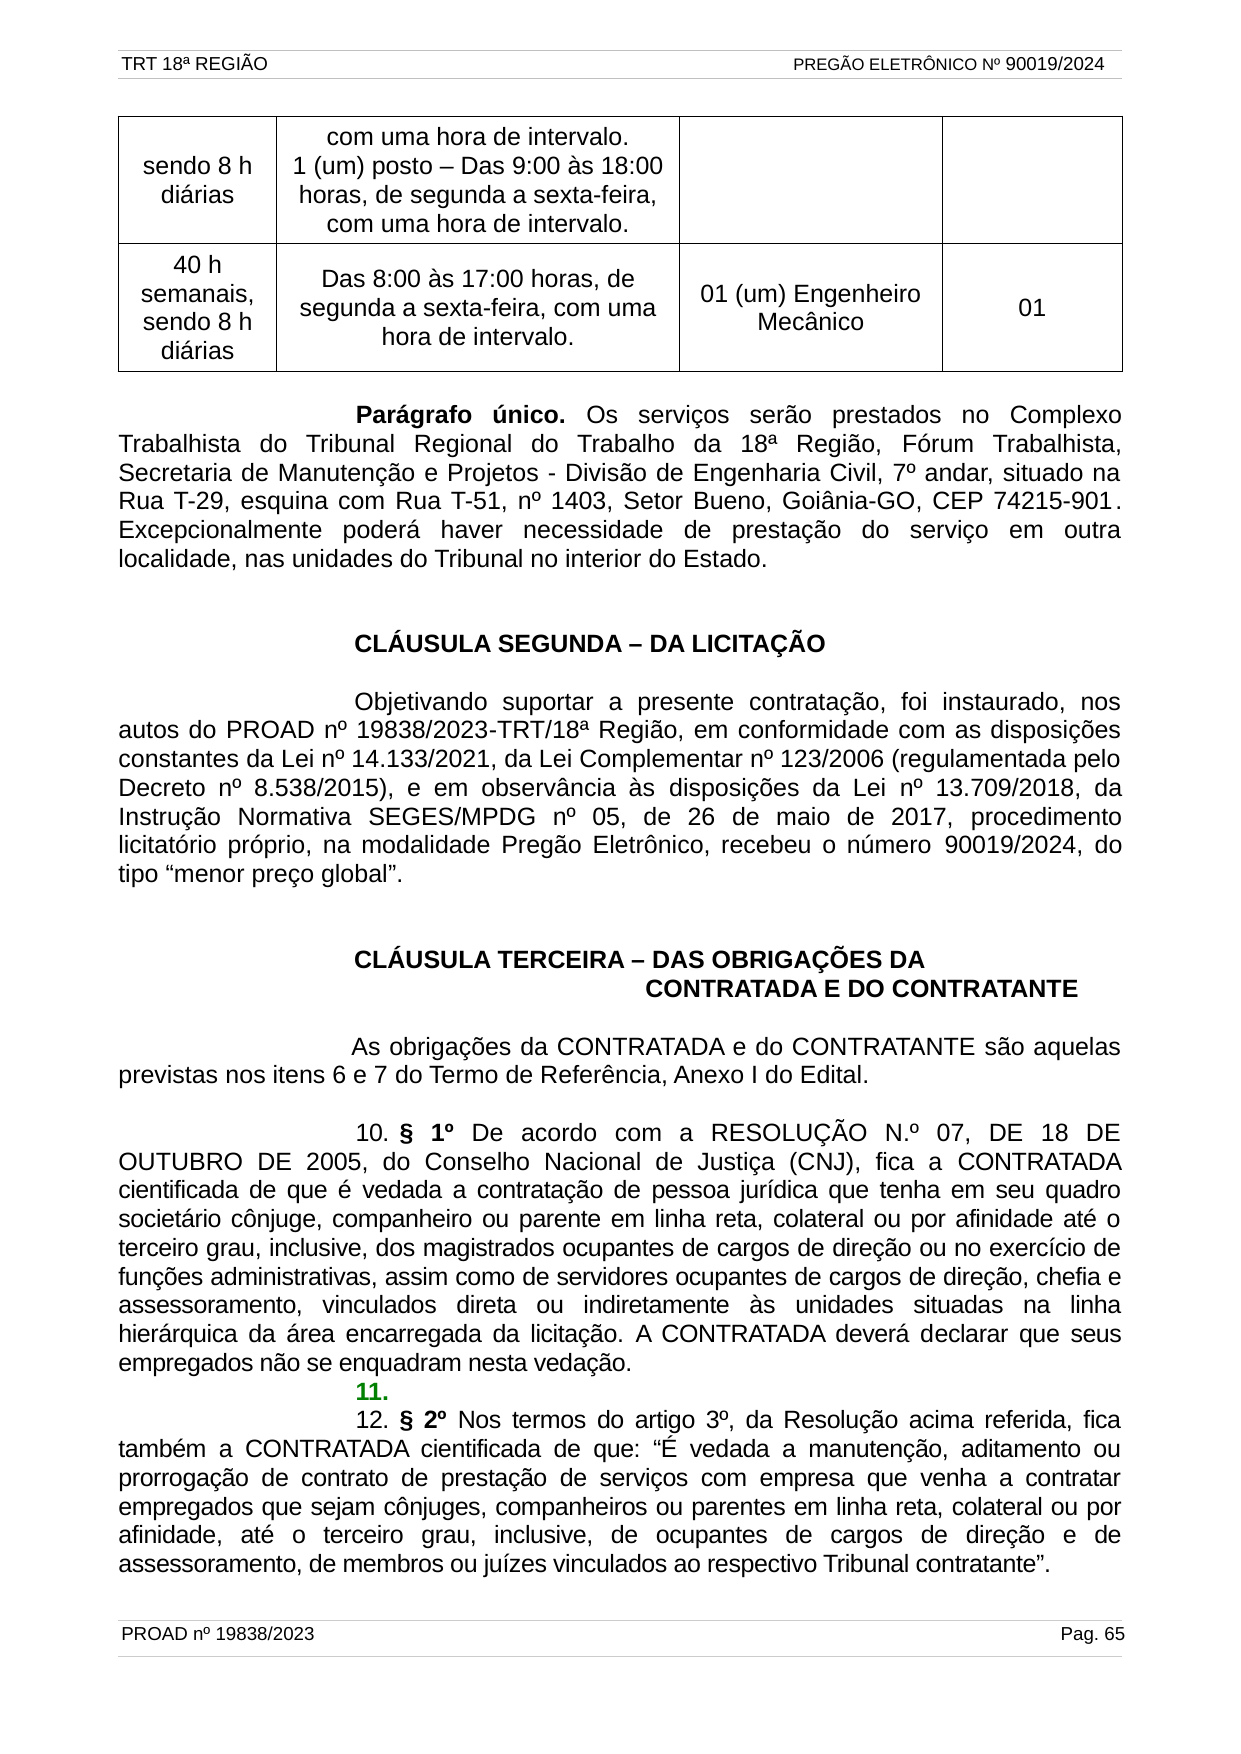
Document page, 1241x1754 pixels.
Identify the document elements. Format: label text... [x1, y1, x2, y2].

list § 1º De acordo com a RESOLUÇÃO N.º 07, DE 18 DE OUTUBRO DE 2005, do Conselho Nacional de Justiça (CNJ), fica a CONTRATADA cientificada de que é vedada a contratação de pessoa jurídica que tenha em seu quadro societário cônjuge, companheiro ou parente em linha reta, colateral ou por afinidade até o terceiro grau, inclusive, dos magistrados ocupantes de cargos de direção ou no exercício de funções administrativas, assim como de servidores ocupantes de cargos de direção, chefia e assessoramento, vinculados direta ou indiretamente às unidades situadas na linha hierárquica da área encarregada da licitação. A CONTRATADA deverá declarar que seus empregados não se enquadram nesta vedação. [118, 1118, 1122, 1377]
text CLÁUSULA TERCEIRA – DAS OBRIGAÇÕES DA [118, 945, 1122, 974]
table_cell 01 [943, 244, 1122, 371]
text Objetivando suportar a presente contratação, foi instaurado, nos autos do PROAD nº 19838/2023-TRT/18ª Região, em conformidade com as disposições constantes da Lei nº 14.133/2021, da Lei Complementar nº 123/2006 (regulamentada pelo Decreto nº 8.538/2015), e em observância às disposições da Lei nº 13.709/2018, da Instrução Normativa SEGES/MPDG nº 05, de 26 de maio de 2017, procedimento licitatório próprio, na modalidade Pregão Eletrônico, recebeu o número 90019/2024, do tipo “menor preço global”. [118, 687, 1122, 888]
table_cell sendo 8 h diárias [119, 117, 276, 243]
text As obrigações da CONTRATADA e do CONTRATANTE são aquelas previstas nos itens 6 e 7 do Termo de Referência, Anexo I do Edital. [118, 1032, 1122, 1089]
text CLÁUSULA SEGUNDA – DA LICITAÇÃO [118, 629, 1122, 658]
table_cell [943, 117, 1122, 243]
table_cell com uma hora de intervalo. 1 (um) posto – Das 9:00 às 18:00 horas, de segunda a sexta-feira, com uma hora de intervalo. [277, 117, 679, 243]
text Parágrafo único. Os serviços serão prestados no Complexo Trabalhista do Tribunal Regional do Trabalho da 18ª Região, Fórum Trabalhista, Secretaria de Manutenção e Projetos - Divisão de Engenharia Civil, 7º andar, situado na Rua T-29, esquina com Rua T-51, nº 1403, Setor Bueno, Goiânia-GO, CEP 74215-901. Excepcionalmente poderá haver necessidade de prestação do serviço em outra localidade, nas unidades do Tribunal no interior do Estado. [118, 400, 1122, 572]
table_cell [680, 117, 942, 243]
table_cell 01 (um) Engenheiro Mecânico [680, 244, 942, 371]
text CONTRATADA E DO CONTRATANTE [118, 974, 1122, 1003]
table_cell Das 8:00 às 17:00 horas, de segunda a sexta-feira, com uma hora de intervalo. [277, 244, 679, 371]
list § 2º Nos termos do artigo 3º, da Resolução acima referida, fica também a CONTRATADA cientificada de que: “É vedada a manutenção, aditamento ou prorrogação de contrato de prestação de serviços com empresa que venha a contratar empregados que sejam cônjuges, companheiros ou parentes em linha reta, colateral ou por afinidade, até o terceiro grau, inclusive, de ocupantes de cargos de direção e de assessoramento, de membros ou juízes vinculados ao respectivo Tribunal contratante”. [118, 1405, 1122, 1578]
table_cell 40 h semanais, sendo 8 h diárias [119, 244, 276, 371]
